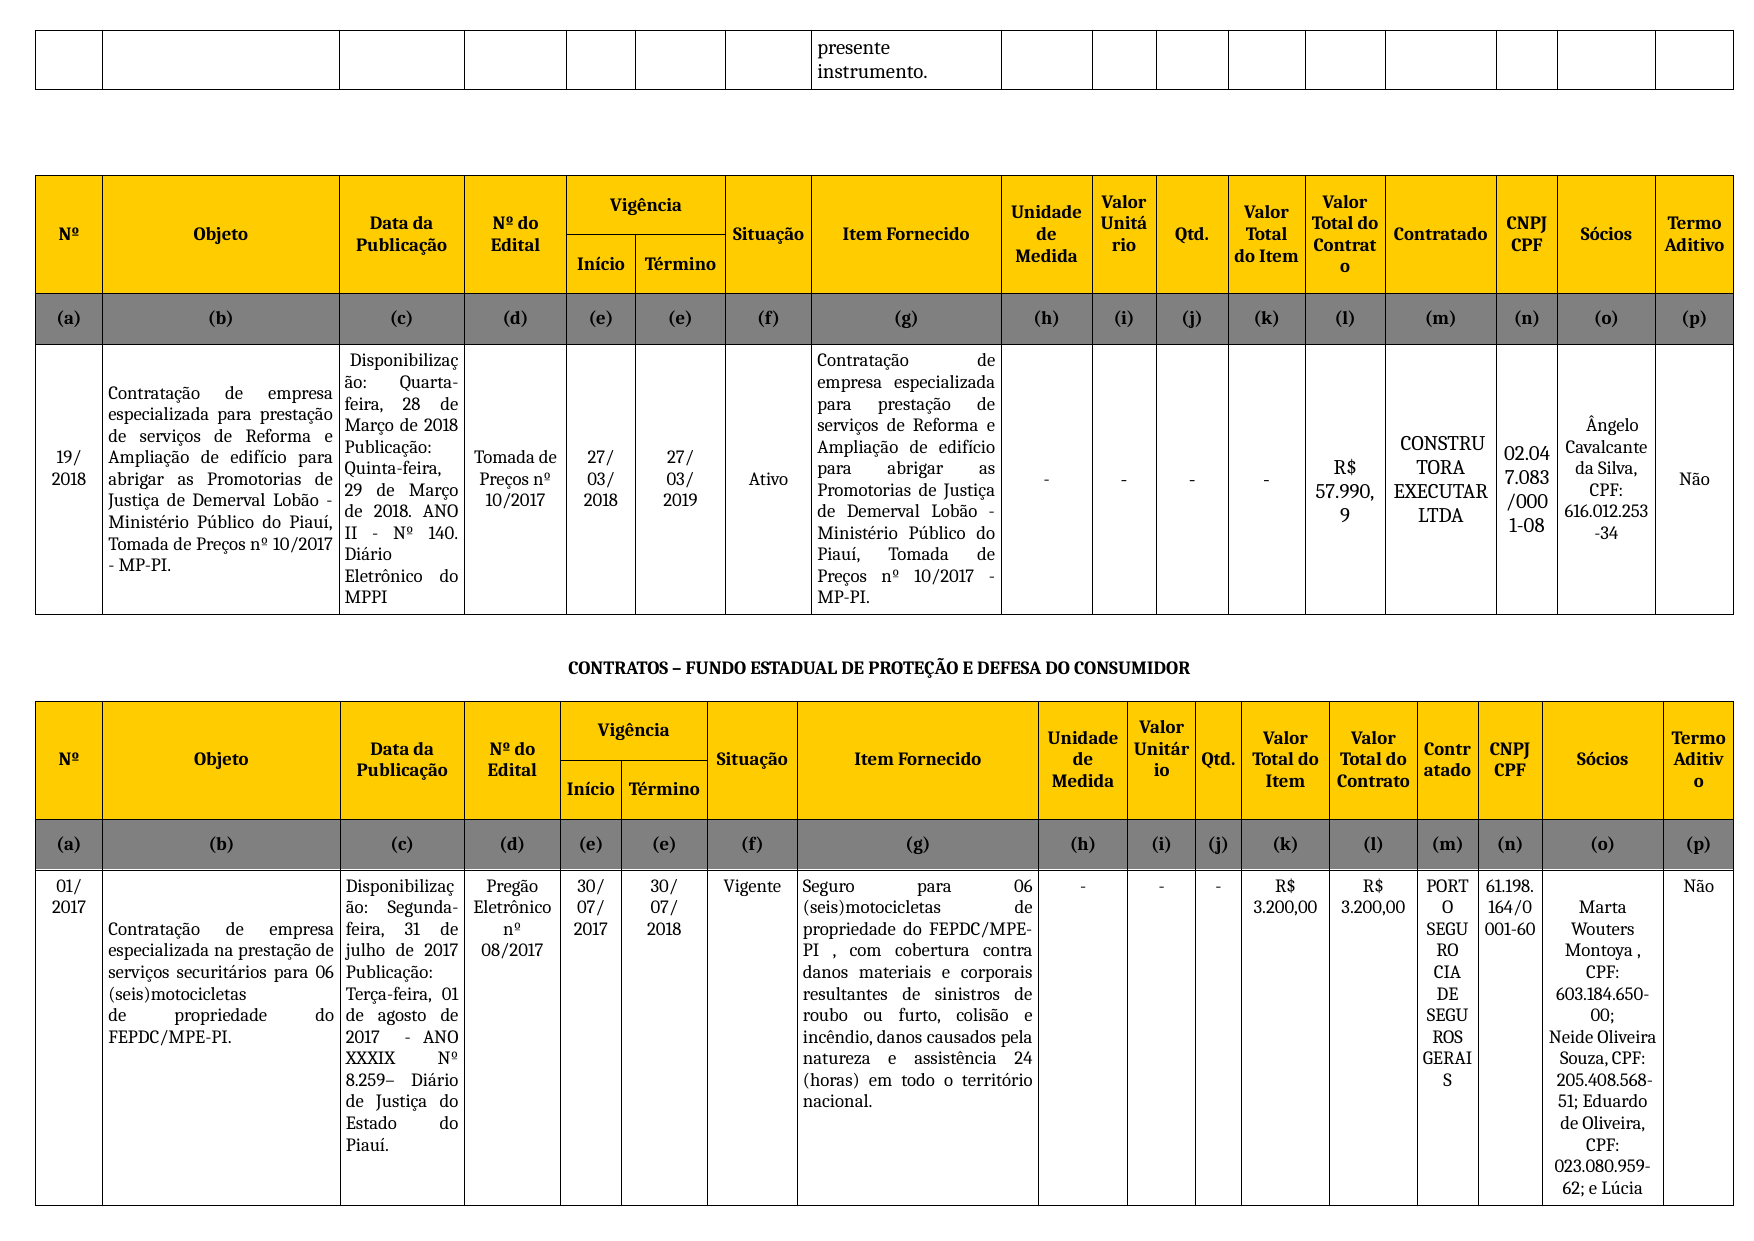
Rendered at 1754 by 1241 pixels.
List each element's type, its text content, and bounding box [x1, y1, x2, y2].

table_cell (b) [103, 820, 340, 869]
table_cell 27/ 03/ 2019 [636, 345, 725, 614]
table_cell - [1229, 345, 1305, 614]
table_cell 61.198.164/0001-60 [1479, 871, 1542, 1204]
table_cell (g) [798, 820, 1038, 869]
table_cell Contratação de empresa especializada na prestação de serviços securitários para 06 (seis)motocicletas de propriedade do FEPDC/MPE-PI. [103, 871, 340, 1204]
table_cell (k) [1242, 820, 1329, 869]
table_cell [103, 31, 339, 89]
table_cell - [1229, 31, 1305, 89]
table_cell (m) [1418, 820, 1478, 869]
table_cell - [1196, 871, 1241, 1204]
table_header Valor Unitário [1128, 702, 1195, 819]
table_header Data da Publicação [341, 702, 464, 819]
table_cell R$ 57.990,9 [1306, 345, 1385, 614]
table_cell [1558, 31, 1655, 89]
table_cell (l) [1330, 820, 1417, 869]
table_cell (o) [1558, 294, 1655, 344]
table_header Objeto [103, 176, 339, 293]
table_cell (j) [1196, 820, 1241, 869]
table_header Situação [708, 702, 797, 819]
table_header CNPJ CPF [1497, 176, 1557, 293]
table_header Nº do Edital [465, 176, 566, 293]
text CONTRATOS – FUNDO ESTADUAL DE PROTEÇÃO E DEFESA DO CONSUMIDOR [29, 658, 1729, 679]
table_header Valor Total do Contrato [1306, 176, 1385, 293]
table_cell Ativo [726, 345, 811, 614]
table_cell - [1002, 345, 1092, 614]
table_cell [340, 31, 464, 89]
table_cell (h) [1002, 294, 1092, 344]
table_cell - [1002, 31, 1092, 89]
table_header Situação [726, 176, 811, 293]
table_cell Seguro para 06 (seis)motocicletas de propriedade do FEPDC/MPE-PI , com cobertura contra danos materiais e corporais resultantes de sinistros de roubo ou furto, colisão e incêndio, danos causados pela natureza e assistência 24 (horas) em todo o território nacional. [798, 871, 1038, 1204]
table_header Qtd. [1196, 702, 1241, 819]
table_cell [726, 31, 811, 89]
table_cell (l) [1306, 294, 1385, 344]
table_cell presente instrumento. [812, 31, 1001, 89]
table_cell CONSTRUTORA EXECUTAR LTDA [1386, 345, 1496, 614]
table_cell (a) [36, 294, 102, 344]
table_cell (p) [1664, 820, 1733, 869]
table_cell R$ 3.200,00 [1242, 871, 1329, 1204]
table_cell Vigente [708, 871, 797, 1204]
table_cell (j) [1157, 294, 1228, 344]
table_header Contratado [1418, 702, 1478, 819]
table_cell (e) [636, 294, 725, 344]
table_cell (b) [103, 294, 339, 344]
table_cell (m) [1386, 294, 1496, 344]
table_cell (n) [1479, 820, 1542, 869]
table_cell Início [567, 235, 635, 293]
table_header Valor Total do Item [1229, 176, 1305, 293]
table_cell (k) [1229, 294, 1305, 344]
table_header CNPJ CPF [1479, 702, 1542, 819]
table_header Sócios [1543, 702, 1663, 819]
table_header Unidade de Medida [1002, 176, 1092, 293]
table_cell Tomada de Preços nº 10/2017 [465, 345, 566, 614]
table_header Unidade de Medida [1039, 702, 1127, 819]
table_cell (f) [708, 820, 797, 869]
table_cell Término [636, 235, 725, 293]
table_header Sócios [1558, 176, 1655, 293]
table_cell Contratação de empresa especializada para prestação de serviços de Reforma e Ampliação de edifício para abrigar as Promotorias de Justiça de Demerval Lobão - Ministério Público do Piauí, Tomada de Preços nº 10/2017 - MP-PI. [103, 345, 339, 614]
table_cell 01/ 2017 [36, 871, 102, 1204]
table_cell Contratação de empresa especializada para prestação de serviços de Reforma e Ampliação de edifício para abrigar as Promotorias de Justiça de Demerval Lobão - Ministério Público do Piauí, Tomada de Preços nº 10/2017 - MP-PI. [812, 345, 1001, 614]
table_cell (o) [1543, 820, 1663, 869]
table_header Item Fornecido [812, 176, 1001, 293]
table_cell 19/ 2018 [36, 345, 102, 614]
table_cell (e) [567, 294, 635, 344]
table_cell 30/ 07/ 2018 [622, 871, 707, 1204]
table_header Valor Unitário [1093, 176, 1156, 293]
table_cell (i) [1128, 820, 1195, 869]
table_cell - [1128, 871, 1195, 1204]
table_header Nº [36, 702, 102, 819]
table_cell (h) [1039, 820, 1127, 869]
table_cell 30/ 07/ 2017 [561, 871, 621, 1204]
table_header Qtd. [1157, 176, 1228, 293]
table_cell (f) [726, 294, 811, 344]
table_header Data da Publicação [340, 176, 464, 293]
table_cell - [1093, 31, 1156, 89]
table_header Vigência [561, 702, 707, 760]
table_cell (n) [1497, 294, 1557, 344]
table_header Termo Aditivo [1656, 176, 1733, 293]
table_cell - [1093, 345, 1156, 614]
table_cell (c) [341, 820, 464, 869]
table_cell Não [1656, 345, 1733, 614]
table_cell R$ 3.200,00 [1330, 871, 1417, 1204]
table_header Nº do Edital [465, 702, 560, 819]
table_cell (d) [465, 294, 566, 344]
table_cell (c) [340, 294, 464, 344]
table_header Nº [36, 176, 102, 293]
table_cell [1656, 31, 1733, 89]
table_header Valor Total do Contrato [1330, 702, 1417, 819]
table_cell 27/ 03/ 2018 [567, 345, 635, 614]
table_cell Disponibilização: Quarta-feira, 28 de Março de 2018 Publicação: Quinta-feira, 29 de Março de 2018. ANO II - Nº 140. Diário Eletrônico do MPPI [340, 345, 464, 614]
table_cell 02.047.083/0001-08 [1497, 345, 1557, 614]
table_cell (g) [812, 294, 1001, 344]
table_header Valor Total do Item [1242, 702, 1329, 819]
table_cell [36, 31, 102, 89]
table_cell Não [1664, 871, 1733, 1204]
table_cell [636, 31, 725, 89]
table_cell (a) [36, 820, 102, 869]
table_cell - [1039, 871, 1127, 1204]
table_cell Marta Wouters Montoya , CPF: 603.184.650-00; Neide Oliveira Souza, CPF: 205.408.568-51; Eduardo de Oliveira, CPF: 023.080.959-62; e Lúcia [1543, 871, 1663, 1204]
table_header Vigência [567, 176, 725, 234]
table_cell PORTO SEGURO CIA DE SEGUROS GERAIS [1418, 871, 1478, 1204]
table_cell (e) [561, 820, 621, 869]
table_cell Início [561, 761, 621, 819]
table_cell Término [622, 761, 707, 819]
table_cell (p) [1656, 294, 1733, 344]
table_header Contratado [1386, 176, 1496, 293]
table_cell [1386, 31, 1496, 89]
table_cell - [1157, 345, 1228, 614]
table_cell (e) [622, 820, 707, 869]
table_cell [567, 31, 635, 89]
table_cell Pregão Eletrônico nº 08/2017 [465, 871, 560, 1204]
table_cell [1497, 31, 1557, 89]
table_cell Disponibilização: Segunda-feira, 31 de julho de 2017 Publicação: Terça-feira, 01 de agosto de 2017 - ANO XXXIX Nº 8.259– Diário de Justiça do Estado do Piauí. [341, 871, 464, 1204]
table_cell (d) [465, 820, 560, 869]
table_cell [1306, 31, 1385, 89]
table_cell Ângelo Cavalcante da Silva, CPF: 616.012.253-34 [1558, 345, 1655, 614]
table_cell [465, 31, 566, 89]
table_header Objeto [103, 702, 340, 819]
table_header Termo Aditivo [1664, 702, 1733, 819]
table_cell - [1157, 31, 1228, 89]
table_cell (i) [1093, 294, 1156, 344]
table_header Item Fornecido [798, 702, 1038, 819]
